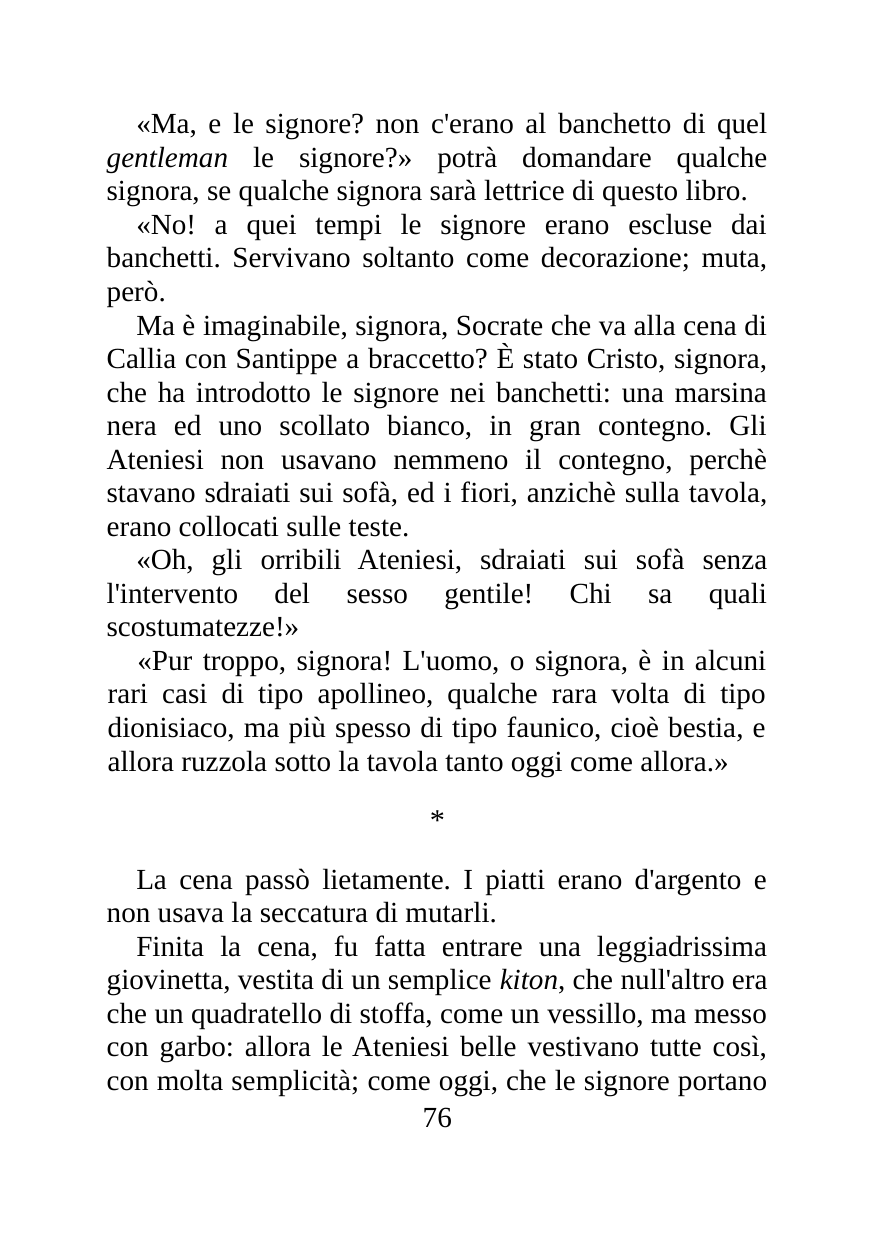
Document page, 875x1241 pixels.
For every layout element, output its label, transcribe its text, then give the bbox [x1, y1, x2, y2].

text «Pur troppo, signora! L'uomo, o signora, è in alcuni rari casi di tipo apollineo, qualche rara volta di tipo dionisiaco, ma più spesso di tipo faunico, cioè bestia, e allora ruzzola sotto la tavola tanto oggi come allora.» [107, 643, 767, 777]
text «No! a quei tempi le signore erano escluse dai banchetti. Servivano soltanto come decorazione; muta, però. [106, 207, 768, 308]
text * [106, 802, 768, 837]
text La cena passò lietamente. I piatti erano d'argento e non usava la seccatura di mutarli. [106, 862, 768, 929]
text «Oh, gli orribili Ateniesi, sdraiati sui sofà senza l'intervento del sesso gentile! Chi sa quali scostumatezze!» [106, 542, 768, 643]
text Ma è imaginabile, signora, Socrate che va alla cena di Callia con Santippe a braccetto? È stato Cristo, signora, che ha introdotto le signore nei banchetti: una marsina nera ed uno scollato bianco, in gran contegno. Gli Ateniesi non usavano nemmeno il contegno, perchè stavano sdraiati sui sofà, ed i fiori, anzichè sulla tavola, erano collocati sulle teste. [106, 308, 768, 542]
text Finita la cena, fu fatta entrare una leggiadrissima giovinetta, vestita di un semplice kiton, che null'altro era che un quadratello di stoffa, come un vessillo, ma messo con garbo: allora le Ateniesi belle vestivano tutte così, con molta semplicità; come oggi, che le signore portano [106, 929, 768, 1097]
text «Ma, e le signore? non c'erano al banchetto di quel gentleman le signore?» potrà domandare qualche signora, se qualche signora sarà lettrice di questo libro. [106, 106, 768, 207]
